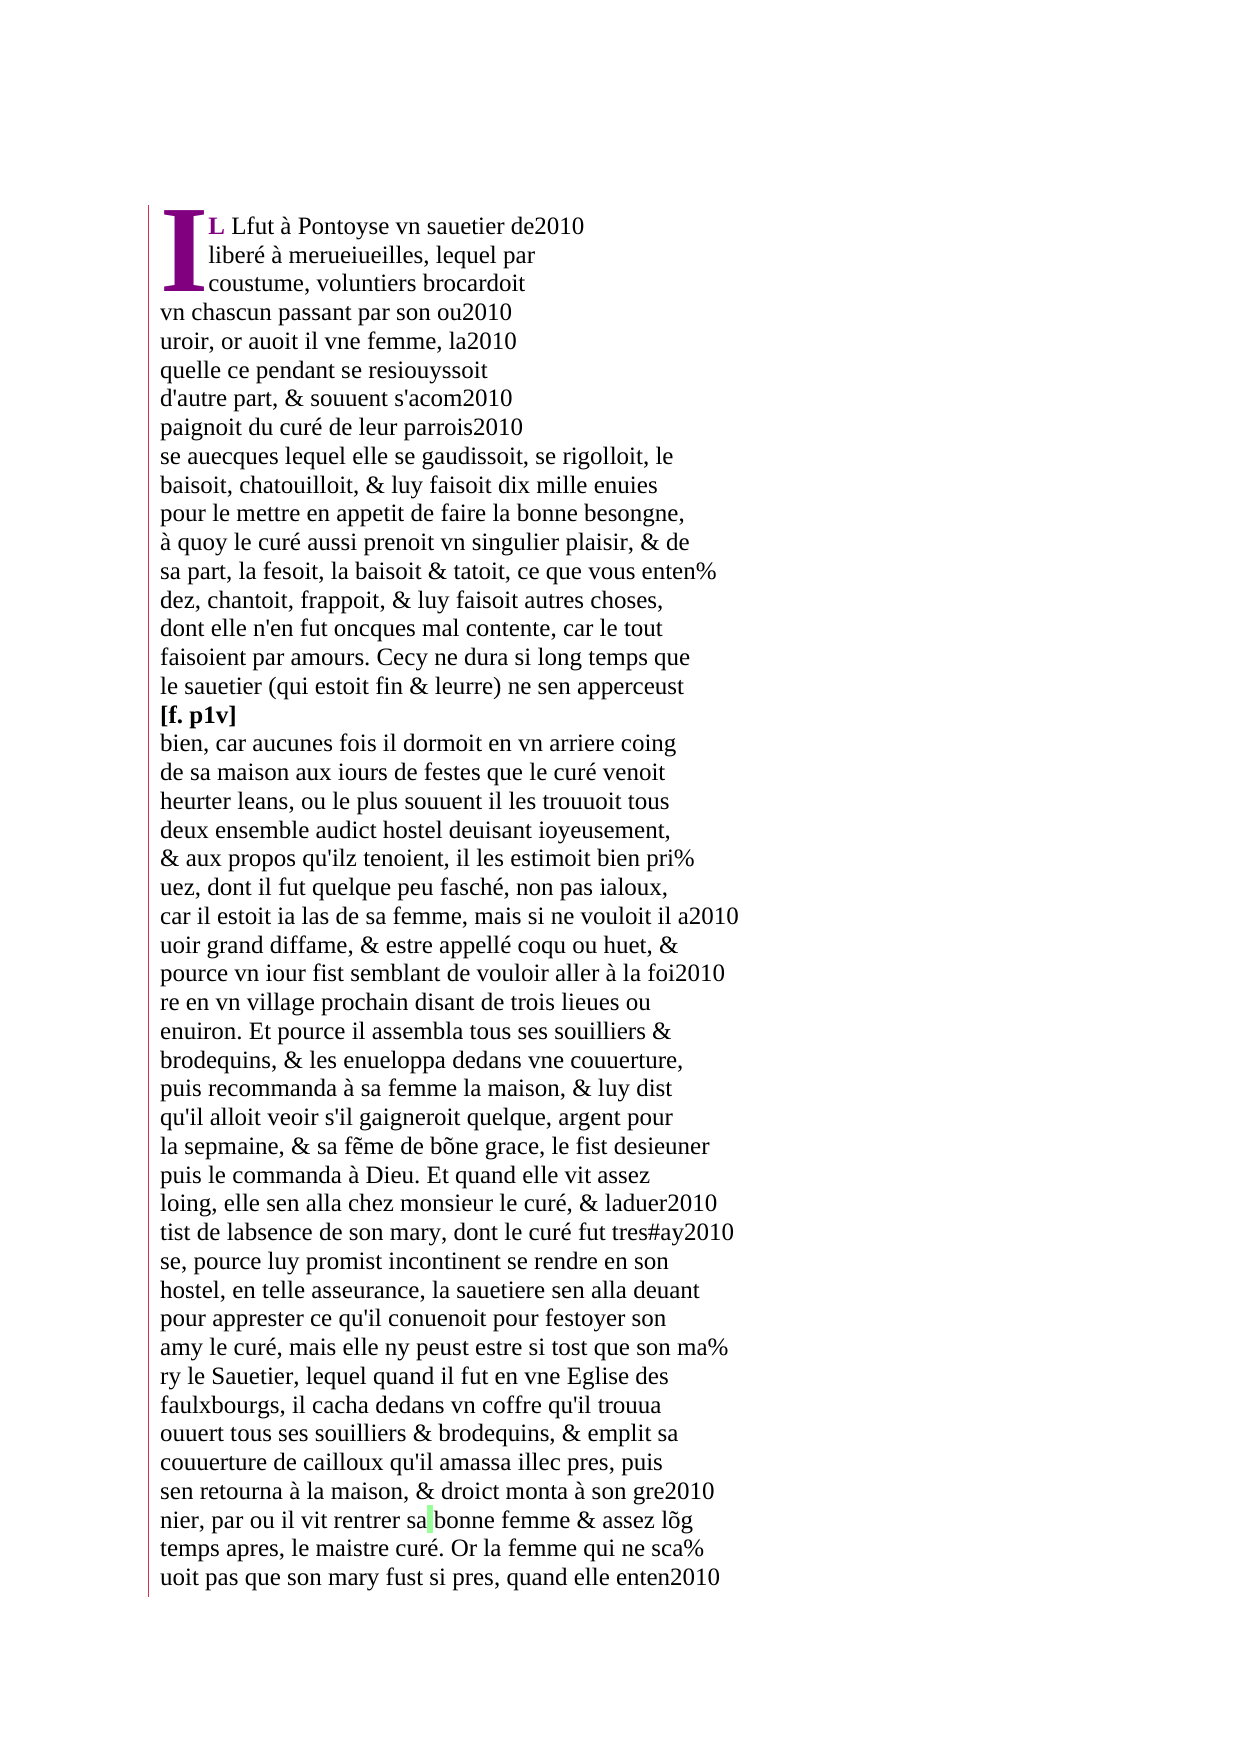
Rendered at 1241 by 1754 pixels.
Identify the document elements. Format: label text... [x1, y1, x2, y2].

text IL Lfut à Pontoyse vn sauetier de2010 liberé à merueiueilles, lequel par coustume, voluntiers brocardoit vn chascun passant par son ou2010 uroir, or auoit il vne femme, la2010 quelle ce pendant se resiouyssoit d'autre part, & souuent s'acom2010 paignoit du curé de leur parrois2010 se auecques lequel elle se gaudissoit, se rigolloit, le baisoit, chatouilloit, & luy faisoit dix mille enuies pour le mettre en appetit de faire la bonne besongne, à quoy le curé aussi prenoit vn singulier plaisir, & de sa part, la fesoit, la baisoit & tatoit, ce que vous enten% dez, chantoit, frappoit, & luy faisoit autres choses, dont elle n'en fut oncques mal contente, car le tout faisoient par amours. Cecy ne dura si long temps que le sauetier (qui estoit fin & leurre) ne sen apperceust [f. p1v] bien, car aucunes fois il dormoit en vn arriere coing de sa maison aux iours de festes que le curé venoit heurter leans, ou le plus souuent il les trouuoit tous deux ensemble audict hostel deuisant ioyeusement, & aux propos qu'ilz tenoient, il les estimoit bien pri% uez, dont il fut quelque peu fasché, non pas ialoux, car il estoit ia las de sa femme, mais si ne vouloit il a2010 uoir grand diffame, & estre appellé coqu ou huet, & pource vn iour fist semblant de vouloir aller à la foi2010 re en vn village prochain disant de trois lieues ou enuiron. Et pource il assembla tous ses souilliers & brodequins, & les enueloppa dedans vne couuerture, puis recommanda à sa femme la maison, & luy dist qu'il alloit veoir s'il gaigneroit quelque, argent pour la sepmaine, & sa fẽme de bõne grace, le fist desieuner puis le commanda à Dieu. Et quand elle vit assez loing, elle sen alla chez monsieur le curé, & laduer2010 tist de labsence de son mary, dont le curé fut tres#ay2010 se, pource luy promist incontinent se rendre en son hostel, en telle asseurance, la sauetiere sen alla deuant pour apprester ce qu'il conuenoit pour festoyer son amy le curé, mais elle ny peust estre si tost que son ma% ry le Sauetier, lequel quand il fut en vne Eglise des faulxbourgs, il cacha dedans vn coffre qu'il trouua ouuert tous ses souilliers & brodequins, & emplit sa couuerture de cailloux qu'il amassa illec pres, puis sen retourna à la maison, & droict monta à son gre2010 nier, par ou il vit rentrer sa bonne femme & assez lõg temps apres, le maistre curé. Or la femme qui ne sca% uoit pas que son mary fust si pres, quand elle enten2010 [149, 205, 1093, 1597]
